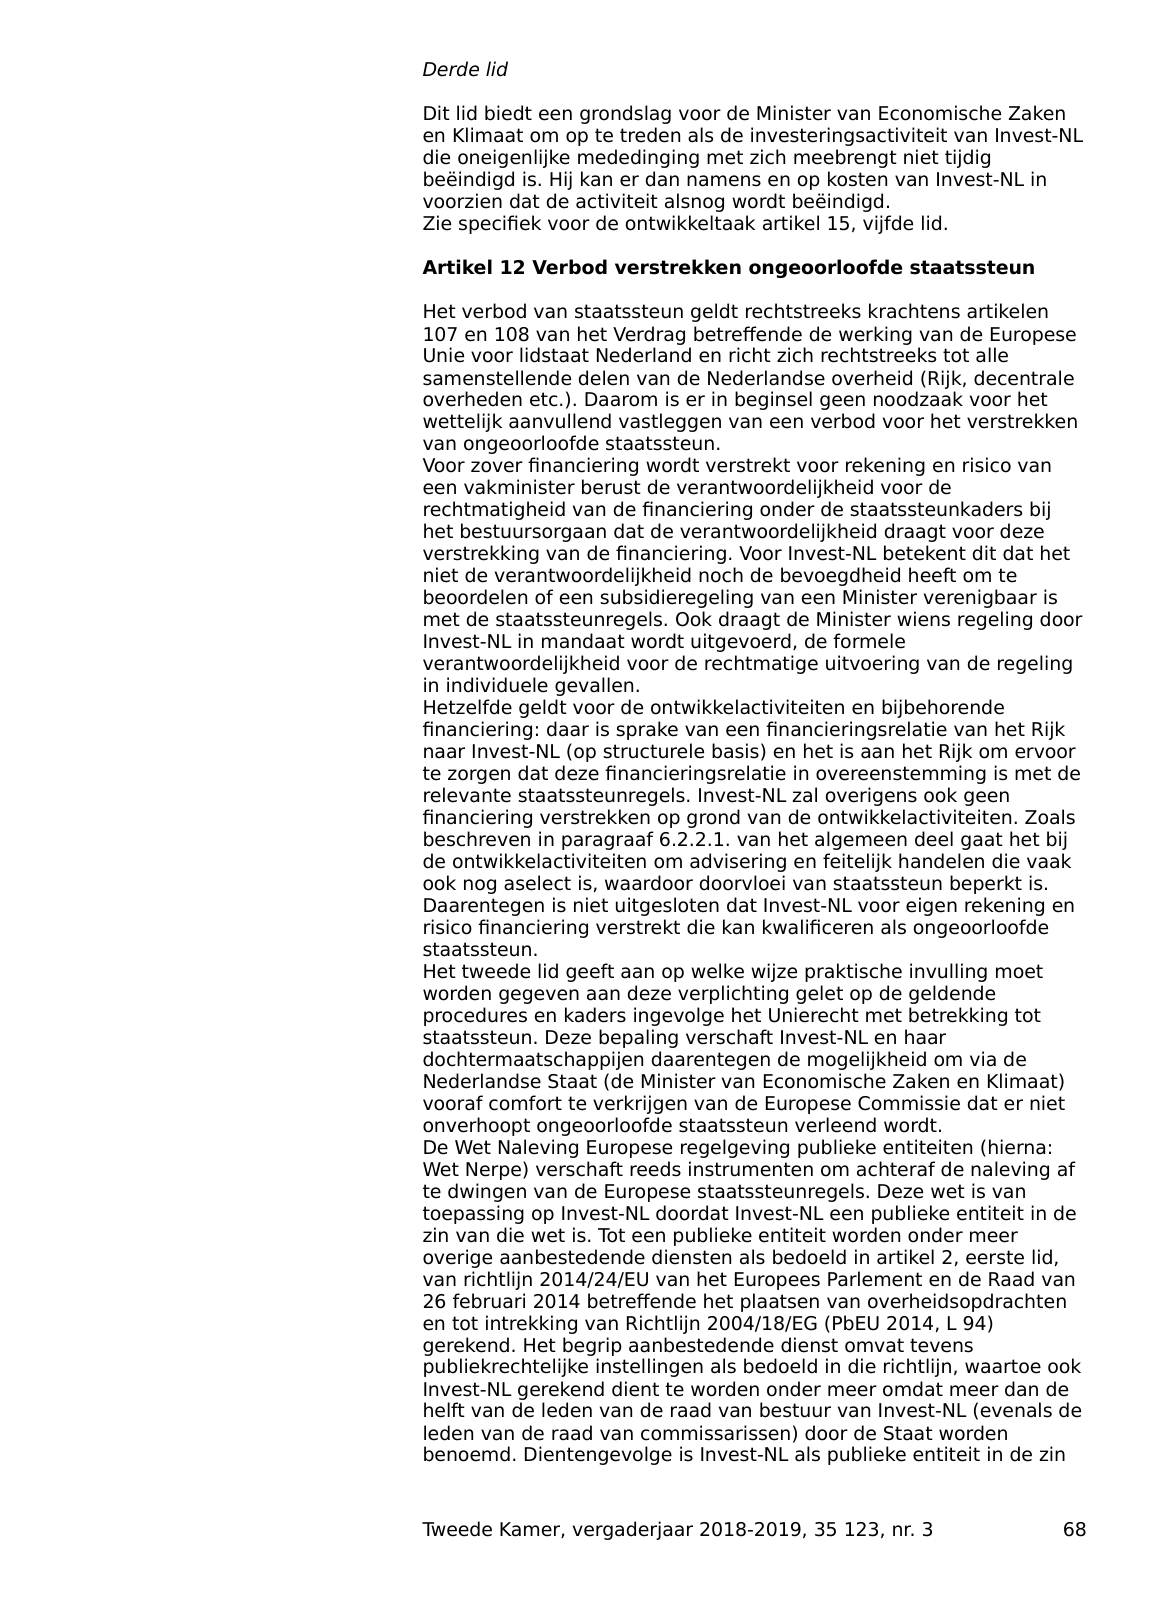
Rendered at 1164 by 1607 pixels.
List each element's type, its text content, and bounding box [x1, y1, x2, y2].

text Voor zover financiering wordt verstrekt voor rekening en risico van een vakminister berust de verantwoordelijkheid voor de rechtmatigheid van de financiering onder de staatssteunkaders bij het bestuursorgaan dat de verantwoordelijkheid draagt voor deze verstrekking van de financiering. Voor Invest-NL betekent dit dat het niet de verantwoordelijkheid noch de bevoegdheid heeft om te beoordelen of een subsidieregeling van een Minister verenigbaar is met de staatssteunregels. Ook draagt de Minister wiens regeling door Invest-NL in mandaat wordt uitgevoerd, de formele verantwoordelijkheid voor de rechtmatige uitvoering van de regeling in individuele gevallen. [422, 455, 1087, 697]
text Daarentegen is niet uitgesloten dat Invest-NL voor eigen rekening en risico financiering verstrekt die kan kwalificeren als ongeoorloofde staatssteun. [422, 895, 1087, 961]
text De Wet Naleving Europese regelgeving publieke entiteiten (hierna: Wet Nerpe) verschaft reeds instrumenten om achteraf de naleving af te dwingen van de Europese staatssteunregels. Deze wet is van toepassing op Invest-NL doordat Invest-NL een publieke entiteit in de zin van die wet is. Tot een publieke entiteit worden onder meer overige aanbestedende diensten als bedoeld in artikel 2, eerste lid, van richtlijn 2014/24/EU van het Europees Parlement en de Raad van 26 februari 2014 betreffende het plaatsen van overheidsopdrachten en tot intrekking van Richtlijn 2004/18/EG (PbEU 2014, L 94) gerekend. Het begrip aanbestedende dienst omvat tevens publiekrechtelijke instellingen als bedoeld in die richtlijn, waartoe ook Invest-NL gerekend dient te worden onder meer omdat meer dan de helft van de leden van de raad van bestuur van Invest-NL (evenals de leden van de raad van commissarissen) door de Staat worden benoemd. Dientengevolge is Invest-NL als publieke entiteit in de zin [422, 1137, 1087, 1466]
text Zie specifiek voor de ontwikkeltaak artikel 15, vijfde lid. [422, 213, 1087, 235]
text Dit lid biedt een grondslag voor de Minister van Economische Zaken en Klimaat om op te treden als de investeringsactiviteit van Invest-NL die oneigenlijke mededinging met zich meebrengt niet tijdig beëindigd is. Hij kan er dan namens en op kosten van Invest-NL in voorzien dat de activiteit alsnog wordt beëindigd. [422, 103, 1087, 213]
subtitle Artikel 12 Verbod verstrekken ongeoorloofde staatssteun [422, 257, 1087, 279]
text Het verbod van staatssteun geldt rechtstreeks krachtens artikelen 107 en 108 van het Verdrag betreffende de werking van de Europese Unie voor lidstaat Nederland en richt zich rechtstreeks tot alle samenstellende delen van de Nederlandse overheid (Rijk, decentrale overheden etc.). Daarom is er in beginsel geen noodzaak voor het wettelijk aanvullend vastleggen van een verbod voor het verstrekken van ongeoorloofde staatssteun. [422, 301, 1087, 455]
subtitle Derde lid [422, 59, 1087, 81]
text Het tweede lid geeft aan op welke wijze praktische invulling moet worden gegeven aan deze verplichting gelet op de geldende procedures en kaders ingevolge het Unierecht met betrekking tot staatssteun. Deze bepaling verschaft Invest-NL en haar dochtermaatschappijen daarentegen de mogelijkheid om via de Nederlandse Staat (de Minister van Economische Zaken en Klimaat) vooraf comfort te verkrijgen van de Europese Commissie dat er niet onverhoopt ongeoorloofde staatssteun verleend wordt. [422, 961, 1087, 1137]
text Hetzelfde geldt voor de ontwikkelactiviteiten en bijbehorende financiering: daar is sprake van een financieringsrelatie van het Rijk naar Invest-NL (op structurele basis) en het is aan het Rijk om ervoor te zorgen dat deze financieringsrelatie in overeenstemming is met de relevante staatssteunregels. Invest-NL zal overigens ook geen financiering verstrekken op grond van de ontwikkelactiviteiten. Zoals beschreven in paragraaf 6.2.2.1. van het algemeen deel gaat het bij de ontwikkelactiviteiten om advisering en feitelijk handelen die vaak ook nog aselect is, waardoor doorvloei van staatssteun beperkt is. [422, 697, 1087, 895]
